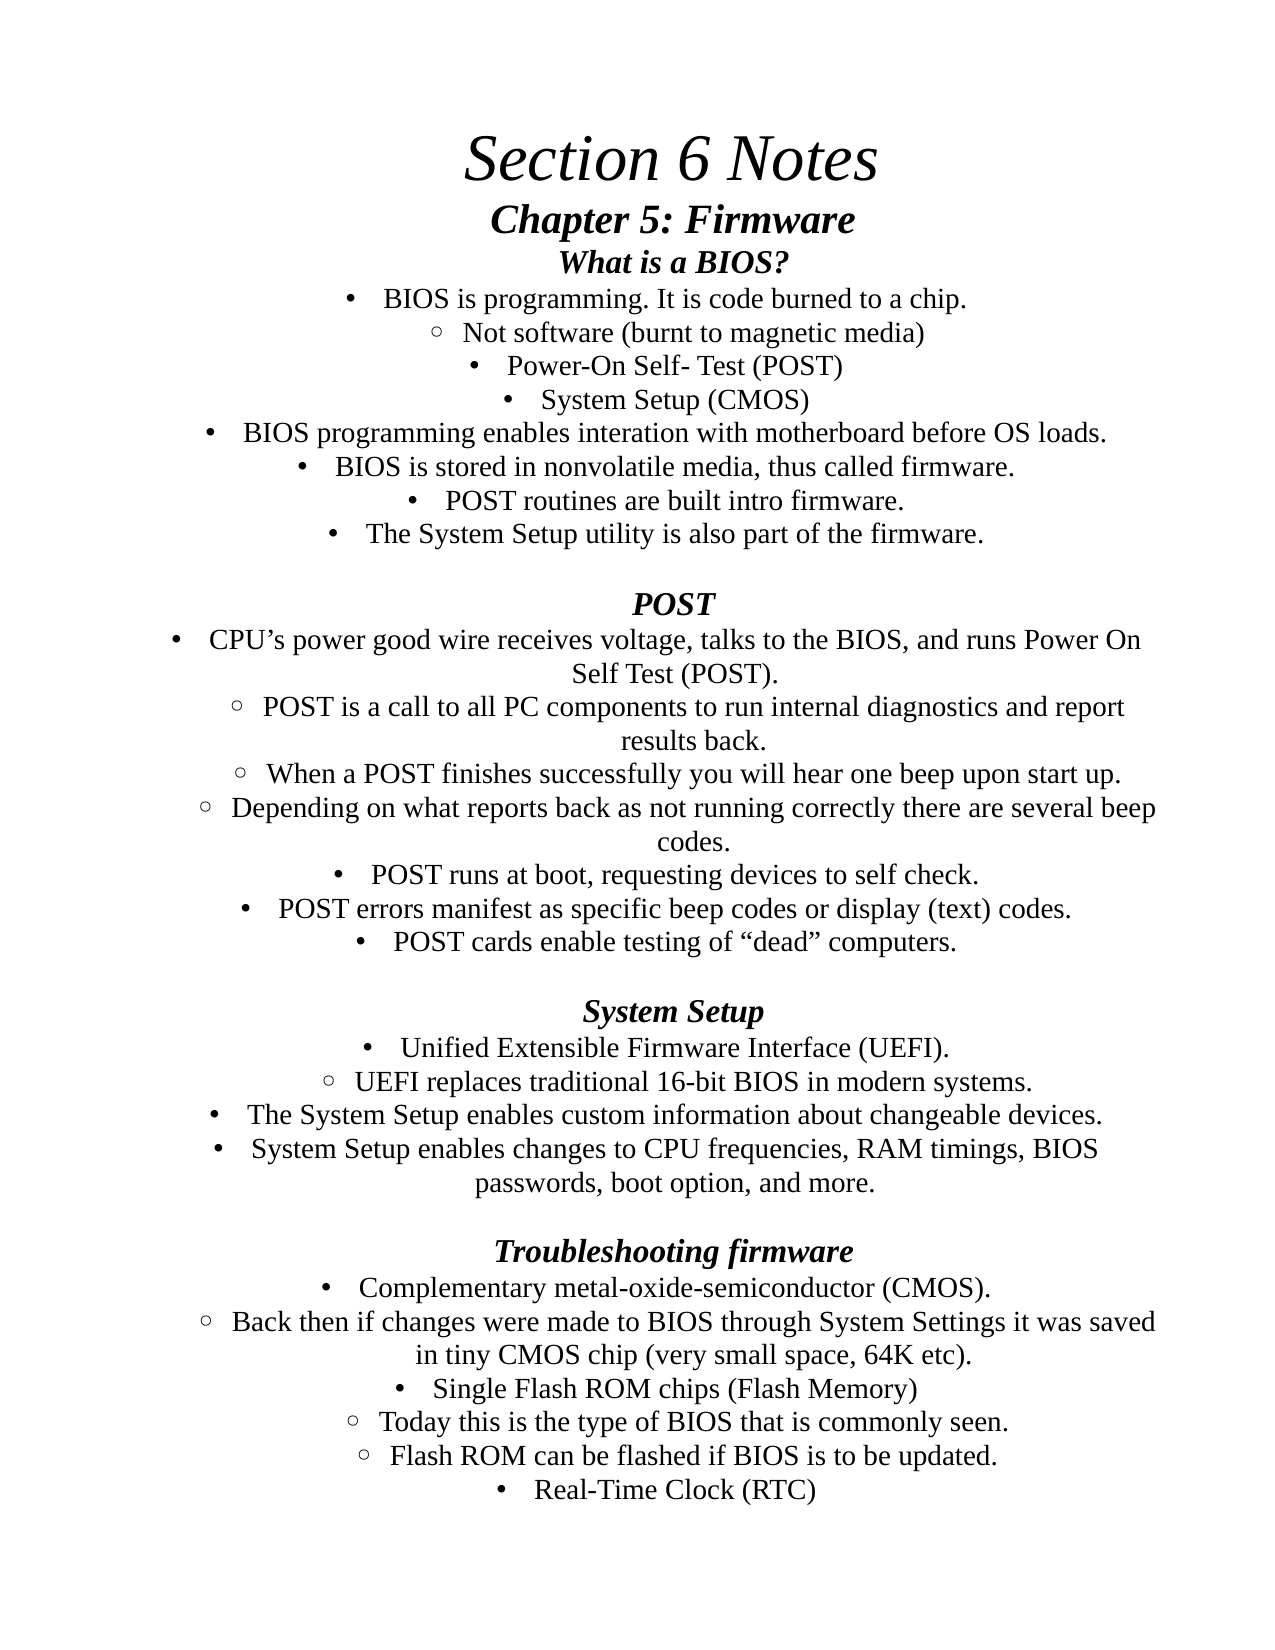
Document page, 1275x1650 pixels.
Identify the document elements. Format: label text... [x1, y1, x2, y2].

list Depending on what reports back as not running correctly there are several beep codes. [193, 790, 1157, 857]
list POST is a call to all PC components to run internal diagnostics and report results back. [193, 689, 1157, 756]
list Not software (burnt to magnetic media) [193, 315, 1157, 348]
list BIOS programming enables interation with motherboard before OS loads. [156, 416, 1157, 449]
list When a POST finishes successfully you will hear one beep upon start up. [193, 756, 1157, 790]
list Troubleshooting firmware [156, 1232, 1157, 1270]
list Power-On Self- Test (POST) [156, 348, 1157, 382]
list Back then if changes were made to BIOS through System Settings it was saved in tiny CMOS chip (very small space, 64K etc). [193, 1304, 1157, 1371]
list Unified Extensible Firmware Interface (UEFI). [156, 1030, 1157, 1064]
list The System Setup utility is also part of the firmware. [156, 517, 1157, 550]
list POST [156, 584, 1157, 622]
list The System Setup enables custom information about changeable devices. [156, 1097, 1157, 1131]
list Today this is the type of BIOS that is commonly seen. [193, 1404, 1157, 1438]
list POST errors manifest as specific beep codes or display (text) codes. [156, 891, 1157, 924]
list System Setup (CMOS) [156, 382, 1157, 416]
list System Setup [156, 992, 1157, 1030]
list Single Flash ROM chips (Flash Memory) [156, 1371, 1157, 1404]
list Section 6 Notes [156, 118, 1157, 195]
list UEFI replaces traditional 16-bit BIOS in modern systems. [193, 1064, 1157, 1097]
list POST cards enable testing of “dead” computers. [156, 924, 1157, 958]
list Chapter 5: Firmware [156, 195, 1157, 243]
list BIOS is programming. It is code burned to a chip. [156, 281, 1157, 315]
list System Setup enables changes to CPU frequencies, RAM timings, BIOS passwords, boot option, and more. [156, 1131, 1157, 1198]
list Flash ROM can be flashed if BIOS is to be updated. [193, 1438, 1157, 1472]
list CPU’s power good wire receives voltage, talks to the BIOS, and runs Power On Self Test (POST). [156, 622, 1157, 689]
list BIOS is stored in nonvolatile media, thus called firmware. [156, 449, 1157, 483]
list POST routines are built intro firmware. [156, 483, 1157, 517]
list Complementary metal-oxide-semiconductor (CMOS). [156, 1270, 1157, 1304]
list Real-Time Clock (RTC) [156, 1472, 1157, 1506]
list What is a BIOS? [156, 243, 1157, 281]
list POST runs at boot, requesting devices to self check. [156, 857, 1157, 891]
